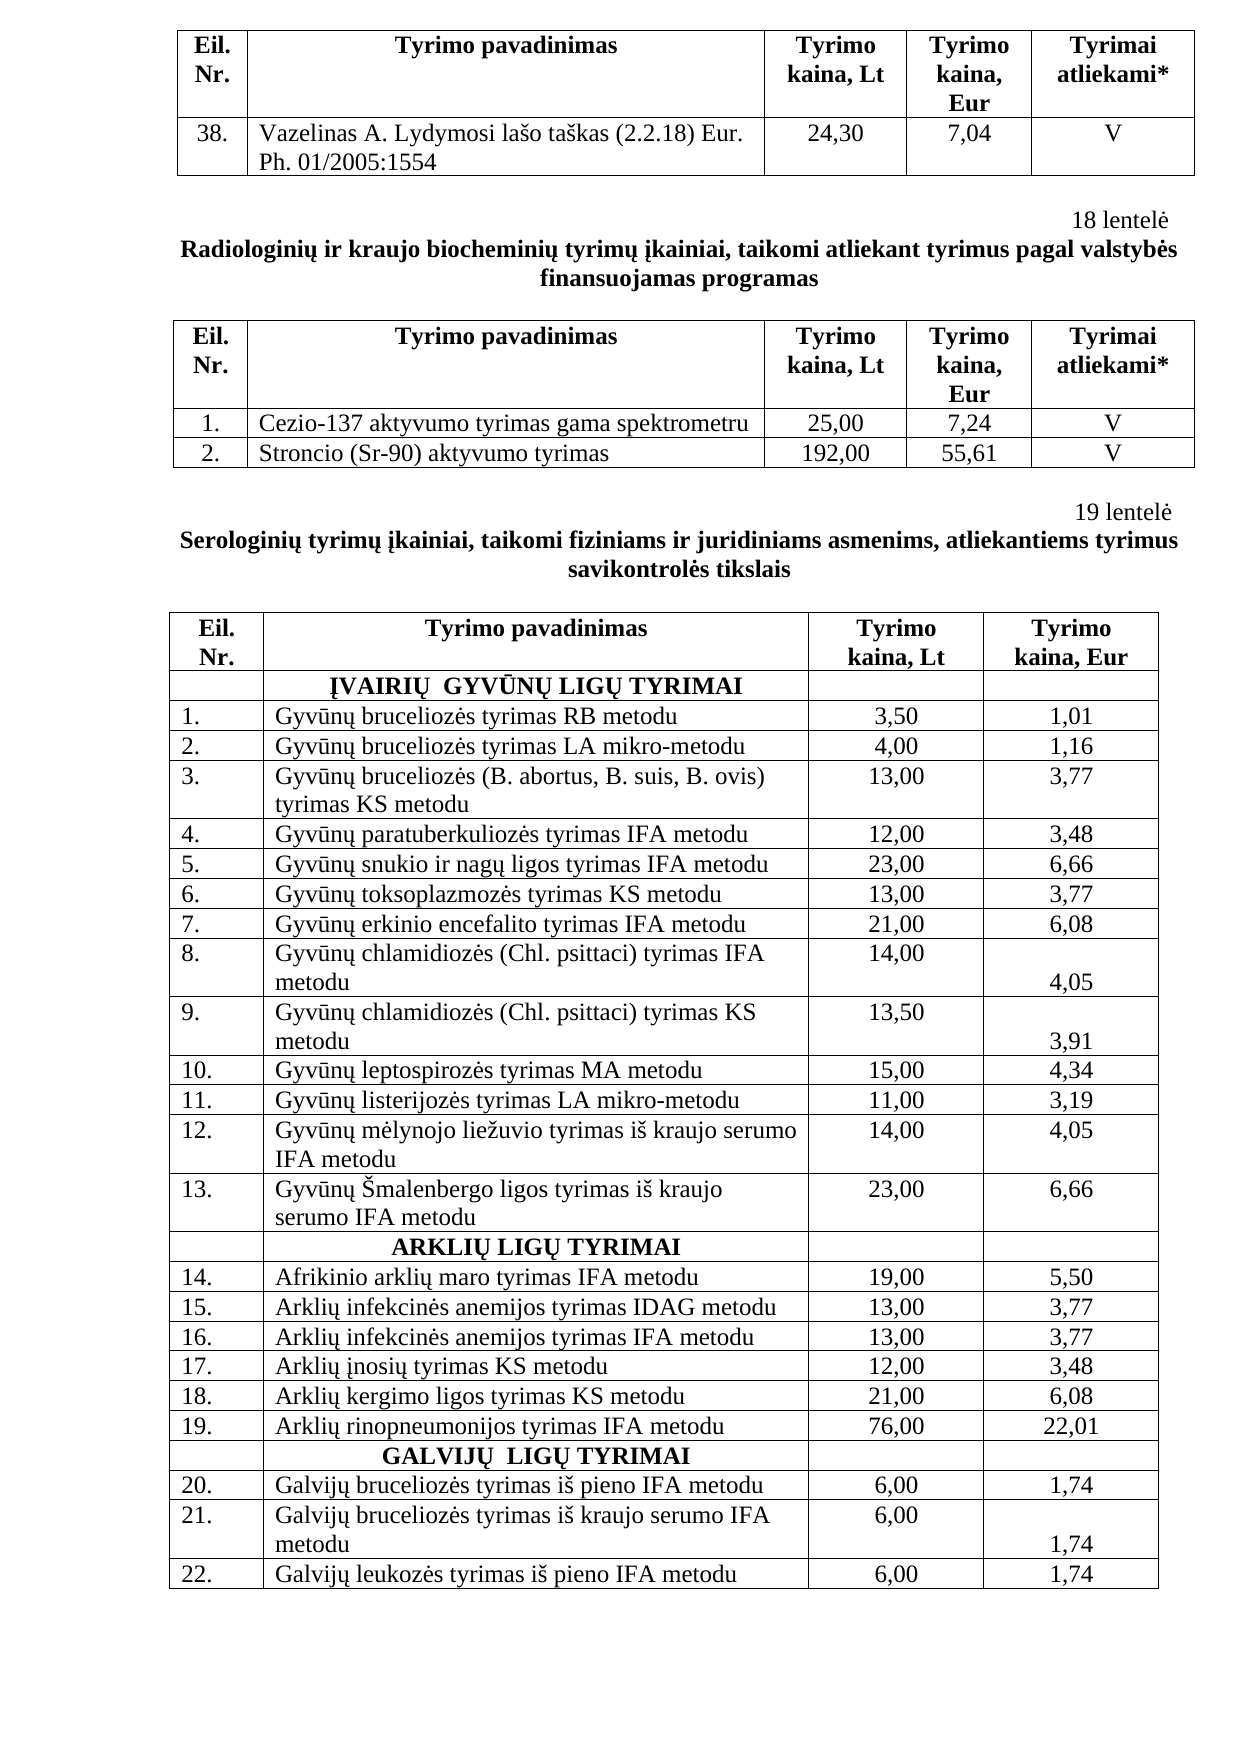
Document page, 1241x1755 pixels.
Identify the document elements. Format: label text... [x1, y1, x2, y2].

table_header Eil. Nr. [178, 31, 247, 117]
text Serologinių tyrimų įkainiai, taikomi fiziniams ir juridiniams asmenims, atliekantiems tyrimus savikontrolės tikslais [177, 526, 1181, 583]
table_cell 2. [174, 438, 247, 467]
table_cell 3,77 [984, 761, 1158, 818]
table_cell 3,77 [984, 879, 1158, 908]
table_cell 18. [170, 1381, 263, 1410]
table_header Tyrimo pavadinimas [264, 613, 808, 670]
table_cell 3,19 [984, 1085, 1158, 1114]
table_header Tyrimo kaina, Lt [765, 31, 906, 117]
table_cell V [1032, 409, 1194, 437]
table_cell ARKLIŲ LIGŲ TYRIMAI [264, 1232, 808, 1261]
table_cell 13. [170, 1174, 263, 1231]
table_cell Gyvūnų paratuberkuliozės tyrimas IFA metodu [264, 819, 808, 848]
table_cell Gyvūnų toksoplazmozės tyrimas KS metodu [264, 879, 808, 908]
table_cell Arklių infekcinės anemijos tyrimas IFA metodu [264, 1322, 808, 1350]
table_cell GALVIJŲ LIGŲ TYRIMAI [264, 1441, 808, 1469]
table_cell Afrikinio arklių maro tyrimas IFA metodu [264, 1262, 808, 1291]
table_cell 9. [170, 997, 263, 1054]
table_cell 1,74 [984, 1559, 1158, 1588]
table_cell 55,61 [907, 438, 1031, 467]
table_cell ĮVAIRIŲ GYVŪNŲ LIGŲ TYRIMAI [264, 671, 808, 700]
table_cell V [1032, 118, 1194, 175]
table_cell 4,05 [984, 939, 1158, 996]
table_cell 1,01 [984, 701, 1158, 730]
table_cell 13,50 [809, 997, 983, 1054]
table_cell 1,74 [984, 1500, 1158, 1558]
table_cell 11,00 [809, 1085, 983, 1114]
table_cell Gyvūnų leptospirozės tyrimas MA metodu [264, 1056, 808, 1084]
table_cell 5,50 [984, 1262, 1158, 1291]
table_cell Gyvūnų bruceliozės tyrimas LA mikro-metodu [264, 731, 808, 760]
table_cell 13,00 [809, 1322, 983, 1350]
table_cell V [1032, 438, 1194, 467]
table_cell 12,00 [809, 819, 983, 848]
table_cell 3,48 [984, 819, 1158, 848]
table_cell 13,00 [809, 879, 983, 908]
table_cell 14,00 [809, 939, 983, 996]
table_cell Gyvūnų mėlynojo liežuvio tyrimas iš kraujo serumo IFA metodu [264, 1115, 808, 1173]
table_cell 20. [170, 1471, 263, 1499]
table_cell 3. [170, 761, 263, 818]
table_cell [984, 1441, 1158, 1469]
table_header Tyrimo kaina, Eur [907, 31, 1031, 117]
table_cell [809, 1441, 983, 1469]
table_cell 21,00 [809, 1381, 983, 1410]
table_cell 13,00 [809, 761, 983, 818]
table_cell Galvijų leukozės tyrimas iš pieno IFA metodu [264, 1559, 808, 1588]
table_cell Arklių kergimo ligos tyrimas KS metodu [264, 1381, 808, 1410]
table_header Tyrimo kaina, Lt [765, 321, 906, 407]
table_cell 1. [170, 701, 263, 730]
table_cell 12. [170, 1115, 263, 1173]
table_cell 19,00 [809, 1262, 983, 1291]
table_cell 6,00 [809, 1559, 983, 1588]
table_cell 22. [170, 1559, 263, 1588]
table_cell 21. [170, 1500, 263, 1558]
table_cell 15,00 [809, 1056, 983, 1084]
table_cell 3,48 [984, 1351, 1158, 1380]
table_cell Gyvūnų chlamidiozės (Chl. psittaci) tyrimas KS metodu [264, 997, 808, 1054]
table_cell 13,00 [809, 1292, 983, 1321]
text 18 lentelė [177, 205, 1181, 234]
table_cell 6,66 [984, 849, 1158, 878]
table_cell 6,08 [984, 909, 1158, 937]
table_cell 7. [170, 909, 263, 937]
table_cell 11. [170, 1085, 263, 1114]
table_cell 4. [170, 819, 263, 848]
table_cell [984, 1232, 1158, 1261]
table_cell 8. [170, 939, 263, 996]
table_cell 192,00 [765, 438, 906, 467]
table_cell 14,00 [809, 1115, 983, 1173]
table_cell Arklių įnosių tyrimas KS metodu [264, 1351, 808, 1380]
table_cell 6,00 [809, 1500, 983, 1558]
table_cell 16. [170, 1322, 263, 1350]
table_cell 7,24 [907, 409, 1031, 437]
table_cell [809, 671, 983, 700]
table_cell 17. [170, 1351, 263, 1380]
table_cell 1,74 [984, 1471, 1158, 1499]
table_cell Galvijų bruceliozės tyrimas iš kraujo serumo IFA metodu [264, 1500, 808, 1558]
table_cell 3,77 [984, 1292, 1158, 1321]
table_cell 6,00 [809, 1471, 983, 1499]
table_cell Galvijų bruceliozės tyrimas iš pieno IFA metodu [264, 1471, 808, 1499]
table_cell Gyvūnų Šmalenbergo ligos tyrimas iš kraujo serumo IFA metodu [264, 1174, 808, 1231]
table_cell Gyvūnų bruceliozės (B. abortus, B. suis, B. ovis) tyrimas KS metodu [264, 761, 808, 818]
table_cell 21,00 [809, 909, 983, 937]
table_cell 25,00 [765, 409, 906, 437]
table_cell 5. [170, 849, 263, 878]
table_cell 15. [170, 1292, 263, 1321]
table_cell 2. [170, 731, 263, 760]
table_cell Gyvūnų chlamidiozės (Chl. psittaci) tyrimas IFA metodu [264, 939, 808, 996]
table_cell [809, 1232, 983, 1261]
table_header Tyrimai atliekami* [1032, 31, 1194, 117]
table_cell 6,08 [984, 1381, 1158, 1410]
table_cell 7,04 [907, 118, 1031, 175]
table_header Eil. Nr. [174, 321, 247, 407]
table_cell 6,66 [984, 1174, 1158, 1231]
table_header Tyrimo pavadinimas [248, 31, 764, 117]
table_cell 4,05 [984, 1115, 1158, 1173]
table_cell 4,34 [984, 1056, 1158, 1084]
table_header Eil. Nr. [170, 613, 263, 670]
table_cell Gyvūnų listerijozės tyrimas LA mikro-metodu [264, 1085, 808, 1114]
table_cell [984, 671, 1158, 700]
table_cell 3,50 [809, 701, 983, 730]
table_cell Vazelinas A. Lydymosi lašo taškas (2.2.18) Eur. Ph. 01/2005:1554 [248, 118, 764, 175]
table_cell Stroncio (Sr-90) aktyvumo tyrimas [248, 438, 764, 467]
text 19 lentelė [177, 497, 1181, 526]
table_header Tyrimo pavadinimas [248, 321, 764, 407]
table_header Tyrimo kaina, Lt [809, 613, 983, 670]
table_cell 3,91 [984, 997, 1158, 1054]
table_cell 14. [170, 1262, 263, 1291]
text Radiologinių ir kraujo biocheminių tyrimų įkainiai, taikomi atliekant tyrimus pagal valstybės finansuojamas programas [177, 234, 1181, 291]
table_header Tyrimo kaina, Eur [984, 613, 1158, 670]
table_cell 12,00 [809, 1351, 983, 1380]
table_cell [170, 671, 263, 700]
table_header Tyrimai atliekami* [1032, 321, 1194, 407]
table_cell 1,16 [984, 731, 1158, 760]
table_cell 6. [170, 879, 263, 908]
table_cell [170, 1232, 263, 1261]
table_cell Cezio-137 aktyvumo tyrimas gama spektrometru [248, 409, 764, 437]
table_cell Arklių rinopneumonijos tyrimas IFA metodu [264, 1411, 808, 1440]
table_cell Arklių infekcinės anemijos tyrimas IDAG metodu [264, 1292, 808, 1321]
table_cell Gyvūnų erkinio encefalito tyrimas IFA metodu [264, 909, 808, 937]
table_cell 23,00 [809, 849, 983, 878]
table_cell 3,77 [984, 1322, 1158, 1350]
table_cell 10. [170, 1056, 263, 1084]
table_cell 76,00 [809, 1411, 983, 1440]
table_cell 24,30 [765, 118, 906, 175]
table_cell Gyvūnų snukio ir nagų ligos tyrimas IFA metodu [264, 849, 808, 878]
table_cell 1. [174, 409, 247, 437]
table_header Tyrimo kaina, Eur [907, 321, 1031, 407]
table_cell 22,01 [984, 1411, 1158, 1440]
table_cell 19. [170, 1411, 263, 1440]
table_cell 38. [178, 118, 247, 175]
table_cell Gyvūnų bruceliozės tyrimas RB metodu [264, 701, 808, 730]
table_cell 4,00 [809, 731, 983, 760]
table_cell [170, 1441, 263, 1469]
table_cell 23,00 [809, 1174, 983, 1231]
